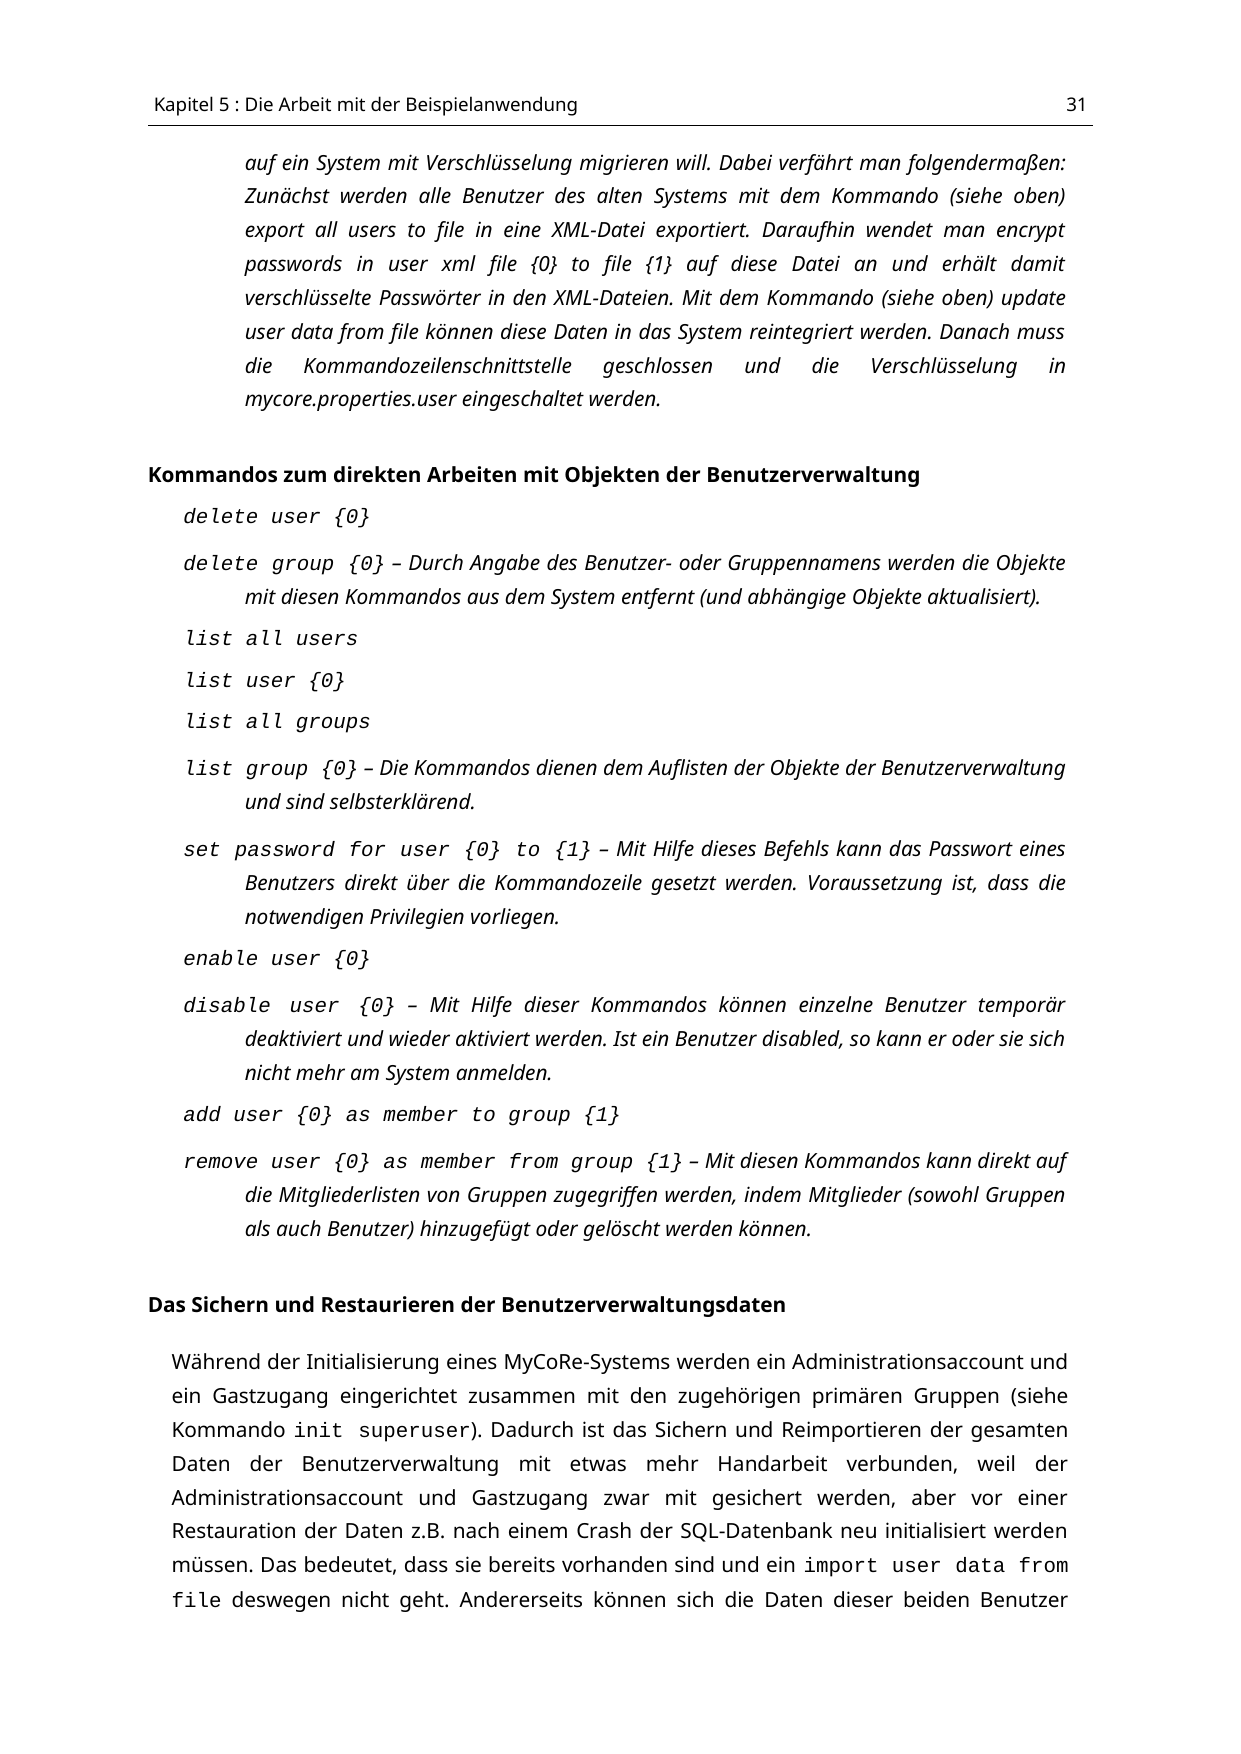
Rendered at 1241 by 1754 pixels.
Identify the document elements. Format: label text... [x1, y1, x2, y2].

list add user {0} as member to group {1} [183, 1104, 1069, 1128]
list set password for user {0} to {1} – Mit Hilfe dieses Befehls kann das Passwort eines Benutzers direkt über die Kommandozeile gesetzt werden. Voraussetzung ist, dass die notwendigen Privilegien vorliegen. [183, 834, 1069, 930]
list list all groups [183, 712, 1069, 735]
list list user {0} [183, 670, 1069, 693]
list enable user {0} [183, 948, 1069, 972]
list remove user {0} as member from group {1} – Mit diesen Kommandos kann direkt auf die Mitgliederlisten von Gruppen zugegriffen werden, indem Mitglieder (sowohl Gruppen als auch Benutzer) hinzugefügt oder gelöscht werden können. [183, 1146, 1069, 1242]
list delete group {0} – Durch Angabe des Benutzer- oder Gruppennamens werden die Objekte mit diesen Kommandos aus dem System entfernt (und abhängige Objekte aktualisiert). [183, 548, 1069, 610]
list delete user {0} [183, 506, 1069, 529]
subtitle Kommandos zum direkten Arbeiten mit Objekten der Benutzerverwaltung [148, 460, 1092, 489]
list disable user {0} – Mit Hilfe dieser Kommandos können einzelne Benutzer temporär deaktiviert und wieder aktiviert werden. Ist ein Benutzer disabled, so kann er oder sie sich nicht mehr am System anmelden. [183, 990, 1069, 1086]
subtitle Das Sichern und Restaurieren der Benutzerverwaltungsdaten [148, 1290, 1092, 1318]
list list all users [183, 628, 1069, 652]
text Während der Initialisierung eines MyCoRe-Systems werden ein Administrationsaccount und ein Gastzugang eingerichtet zusammen mit den zugehörigen primären Gruppen (siehe Kommando init superuser). Dadurch ist das Sichern und Reimportieren der gesamten Daten der Benutzerverwaltung mit etwas mehr Handarbeit verbunden, weil der Administrationsaccount und Gastzugang zwar mit gesichert werden, aber vor einer Restauration der Daten z.B. nach einem Crash der SQL-Datenbank neu initialisiert werden müssen. Das bedeutet, dass sie bereits vorhanden sind und ein import user data from file deswegen nicht geht. Andererseits können sich die Daten dieser beiden Benutzer [171, 1347, 1069, 1613]
list auf ein System mit Verschlüsselung migrieren will. Dabei verfährt man folgendermaßen: Zunächst werden alle Benutzer des alten Systems mit dem Kommando (siehe oben) export all users to file in eine XML-Datei exportiert. Daraufhin wendet man encrypt passwords in user xml file {0} to file {1} auf diese Datei an und erhält damit verschlüsselte Passwörter in den XML-Dateien. Mit dem Kommando (siehe oben) update user data from file können diese Daten in das System reintegriert werden. Danach muss die Kommandozeilenschnittstelle geschlossen und die Verschlüsselung in mycore.properties.user eingeschaltet werden. [183, 148, 1069, 413]
list list group {0} – Die Kommandos dienen dem Auflisten der Objekte der Benutzerverwaltung und sind selbsterklärend. [183, 753, 1069, 816]
